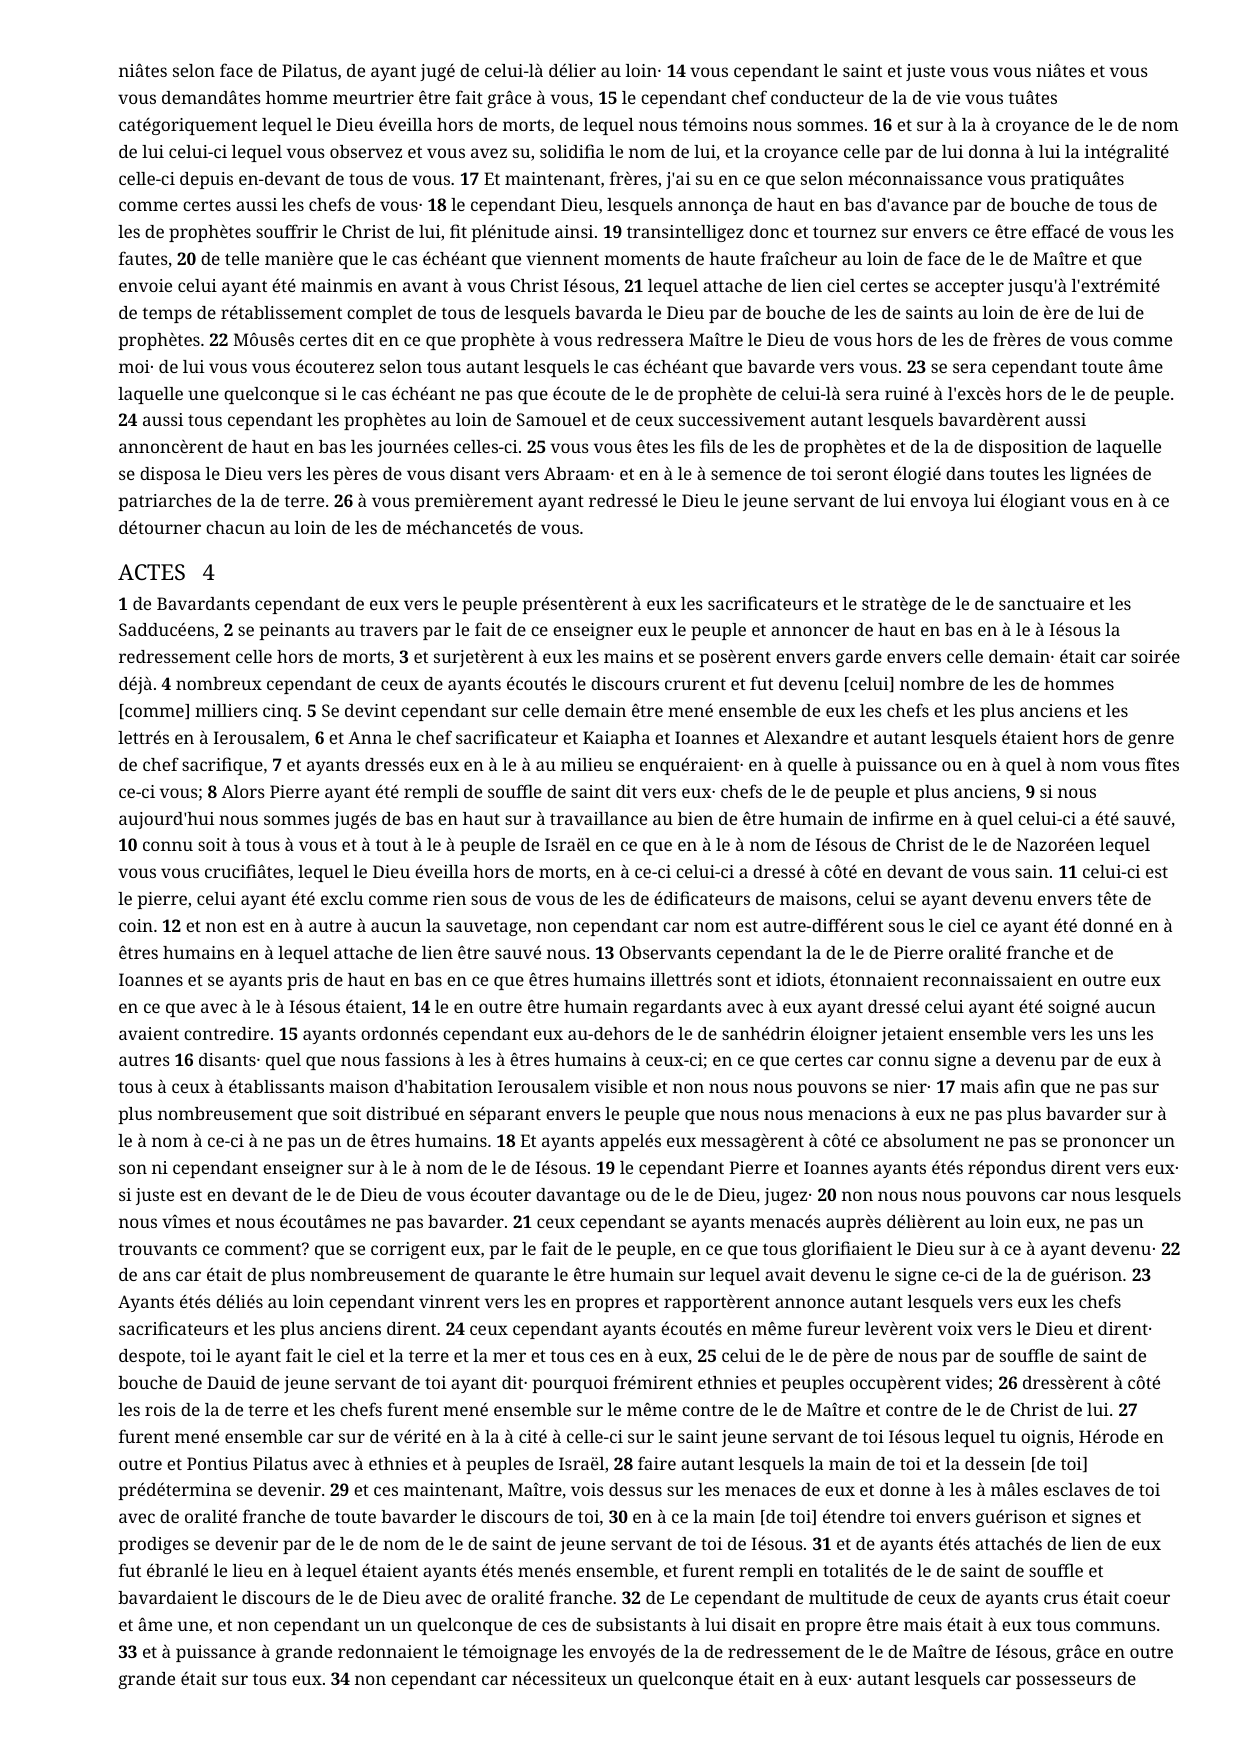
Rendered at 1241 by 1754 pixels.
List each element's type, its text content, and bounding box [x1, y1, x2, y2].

text ACTES 4 [118, 557, 1181, 587]
text 1 de Bavardants cependant de eux vers le peuple présentèrent à eux les sacrificateurs et le stratège de le de sanctuaire et les Sadducéens, 2 se peinants au travers par le fait de ce enseigner eux le peuple et annoncer de haut en bas en à le à Iésous la redressement celle hors de morts, 3 et surjetèrent à eux les mains et se posèrent envers garde envers celle demain· était car soirée déjà. 4 nombreux cependant de ceux de ayants écoutés le discours crurent et fut devenu [celui] nombre de les de hommes [comme] milliers cinq. 5 Se devint cependant sur celle demain être mené ensemble de eux les chefs et les plus anciens et les lettrés en à Ierousalem, 6 et Anna le chef sacrificateur et Kaiapha et Ioannes et Alexandre et autant lesquels étaient hors de genre de chef sacrifique, 7 et ayants dressés eux en à le à au milieu se enquéraient· en à quelle à puissance ou en à quel à nom vous fîtes ce-ci vous; 8 Alors Pierre ayant été rempli de souffle de saint dit vers eux· chefs de le de peuple et plus anciens, 9 si nous aujourd'hui nous sommes jugés de bas en haut sur à travaillance au bien de être humain de infirme en à quel celui-ci a été sauvé, 10 connu soit à tous à vous et à tout à le à peuple de Israël en ce que en à le à nom de Iésous de Christ de le de Nazoréen lequel vous vous crucifiâtes, lequel le Dieu éveilla hors de morts, en à ce-ci celui-ci a dressé à côté en devant de vous sain. 11 celui-ci est le pierre, celui ayant été exclu comme rien sous de vous de les de édificateurs de maisons, celui se ayant devenu envers tête de coin. 12 et non est en à autre à aucun la sauvetage, non cependant car nom est autre-différent sous le ciel ce ayant été donné en à êtres humains en à lequel attache de lien être sauvé nous. 13 Observants cependant la de le de Pierre oralité franche et de Ioannes et se ayants pris de haut en bas en ce que êtres humains illettrés sont et idiots, étonnaient reconnaissaient en outre eux en ce que avec à le à Iésous étaient, 14 le en outre être humain regardants avec à eux ayant dressé celui ayant été soigné aucun avaient contredire. 15 ayants ordonnés cependant eux au-dehors de le de sanhédrin éloigner jetaient ensemble vers les uns les autres 16 disants· quel que nous fassions à les à êtres humains à ceux-ci; en ce que certes car connu signe a devenu par de eux à tous à ceux à établissants maison d'habitation Ierousalem visible et non nous nous pouvons se nier· 17 mais afin que ne pas sur plus nombreusement que soit distribué en séparant envers le peuple que nous nous menacions à eux ne pas plus bavarder sur à le à nom à ce-ci à ne pas un de êtres humains. 18 Et ayants appelés eux messagèrent à côté ce absolument ne pas se prononcer un son ni cependant enseigner sur à le à nom de le de Iésous. 19 le cependant Pierre et Ioannes ayants étés répondus dirent vers eux· si juste est en devant de le de Dieu de vous écouter davantage ou de le de Dieu, jugez· 20 non nous nous pouvons car nous lesquels nous vîmes et nous écoutâmes ne pas bavarder. 21 ceux cependant se ayants menacés auprès délièrent au loin eux, ne pas un trouvants ce comment? que se corrigent eux, par le fait de le peuple, en ce que tous glorifiaient le Dieu sur à ce à ayant devenu· 22 de ans car était de plus nombreusement de quarante le être humain sur lequel avait devenu le signe ce-ci de la de guérison. 23 Ayants étés déliés au loin cependant vinrent vers les en propres et rapportèrent annonce autant lesquels vers eux les chefs sacrificateurs et les plus anciens dirent. 24 ceux cependant ayants écoutés en même fureur levèrent voix vers le Dieu et dirent· despote, toi le ayant fait le ciel et la terre et la mer et tous ces en à eux, 25 celui de le de père de nous par de souffle de saint de bouche de Dauid de jeune servant de toi ayant dit· pourquoi frémirent ethnies et peuples occupèrent vides; 26 dressèrent à côté les rois de la de terre et les chefs furent mené ensemble sur le même contre de le de Maître et contre de le de Christ de lui. 27 furent mené ensemble car sur de vérité en à la à cité à celle-ci sur le saint jeune servant de toi Iésous lequel tu oignis, Hérode en outre et Pontius Pilatus avec à ethnies et à peuples de Israël, 28 faire autant lesquels la main de toi et la dessein [de toi] prédétermina se devenir. 29 et ces maintenant, Maître, vois dessus sur les menaces de eux et donne à les à mâles esclaves de toi avec de oralité franche de toute bavarder le discours de toi, 30 en à ce la main [de toi] étendre toi envers guérison et signes et prodiges se devenir par de le de nom de le de saint de jeune servant de toi de Iésous. 31 et de ayants étés attachés de lien de eux fut ébranlé le lieu en à lequel étaient ayants étés menés ensemble, et furent rempli en totalités de le de saint de souffle et bavardaient le discours de le de Dieu avec de oralité franche. 32 de Le cependant de multitude de ceux de ayants crus était coeur et âme une, et non cependant un un quelconque de ces de subsistants à lui disait en propre être mais était à eux tous communs. 33 et à puissance à grande redonnaient le témoignage les envoyés de la de redressement de le de Maître de Iésous, grâce en outre grande était sur tous eux. 34 non cependant car nécessiteux un quelconque était en à eux· autant lesquels car possesseurs de [118, 592, 1181, 1690]
text niâtes selon face de Pilatus, de ayant jugé de celui-là délier au loin· 14 vous cependant le saint et juste vous vous niâtes et vous vous demandâtes homme meurtrier être fait grâce à vous, 15 le cependant chef conducteur de la de vie vous tuâtes catégoriquement lequel le Dieu éveilla hors de morts, de lequel nous témoins nous sommes. 16 et sur à la à croyance de le de nom de lui celui-ci lequel vous observez et vous avez su, solidifia le nom de lui, et la croyance celle par de lui donna à lui la intégralité celle-ci depuis en-devant de tous de vous. 17 Et maintenant, frères, j'ai su en ce que selon méconnaissance vous pratiquâtes comme certes aussi les chefs de vous· 18 le cependant Dieu, lesquels annonça de haut en bas d'avance par de bouche de tous de les de prophètes souffrir le Christ de lui, fit plénitude ainsi. 19 transintelligez donc et tournez sur envers ce être effacé de vous les fautes, 20 de telle manière que le cas échéant que viennent moments de haute fraîcheur au loin de face de le de Maître et que envoie celui ayant été mainmis en avant à vous Christ Iésous, 21 lequel attache de lien ciel certes se accepter jusqu'à l'extrémité de temps de rétablissement complet de tous de lesquels bavarda le Dieu par de bouche de les de saints au loin de ère de lui de prophètes. 22 Môusês certes dit en ce que prophète à vous redressera Maître le Dieu de vous hors de les de frères de vous comme moi· de lui vous vous écouterez selon tous autant lesquels le cas échéant que bavarde vers vous. 23 se sera cependant toute âme laquelle une quelconque si le cas échéant ne pas que écoute de le de prophète de celui-là sera ruiné à l'excès hors de le de peuple. 24 aussi tous cependant les prophètes au loin de Samouel et de ceux successivement autant lesquels bavardèrent aussi annoncèrent de haut en bas les journées celles-ci. 25 vous vous êtes les fils de les de prophètes et de la de disposition de laquelle se disposa le Dieu vers les pères de vous disant vers Abraam· et en à le à semence de toi seront élogié dans toutes les lignées de patriarches de la de terre. 26 à vous premièrement ayant redressé le Dieu le jeune servant de lui envoya lui élogiant vous en à ce détourner chacun au loin de les de méchancetés de vous. [118, 59, 1181, 539]
